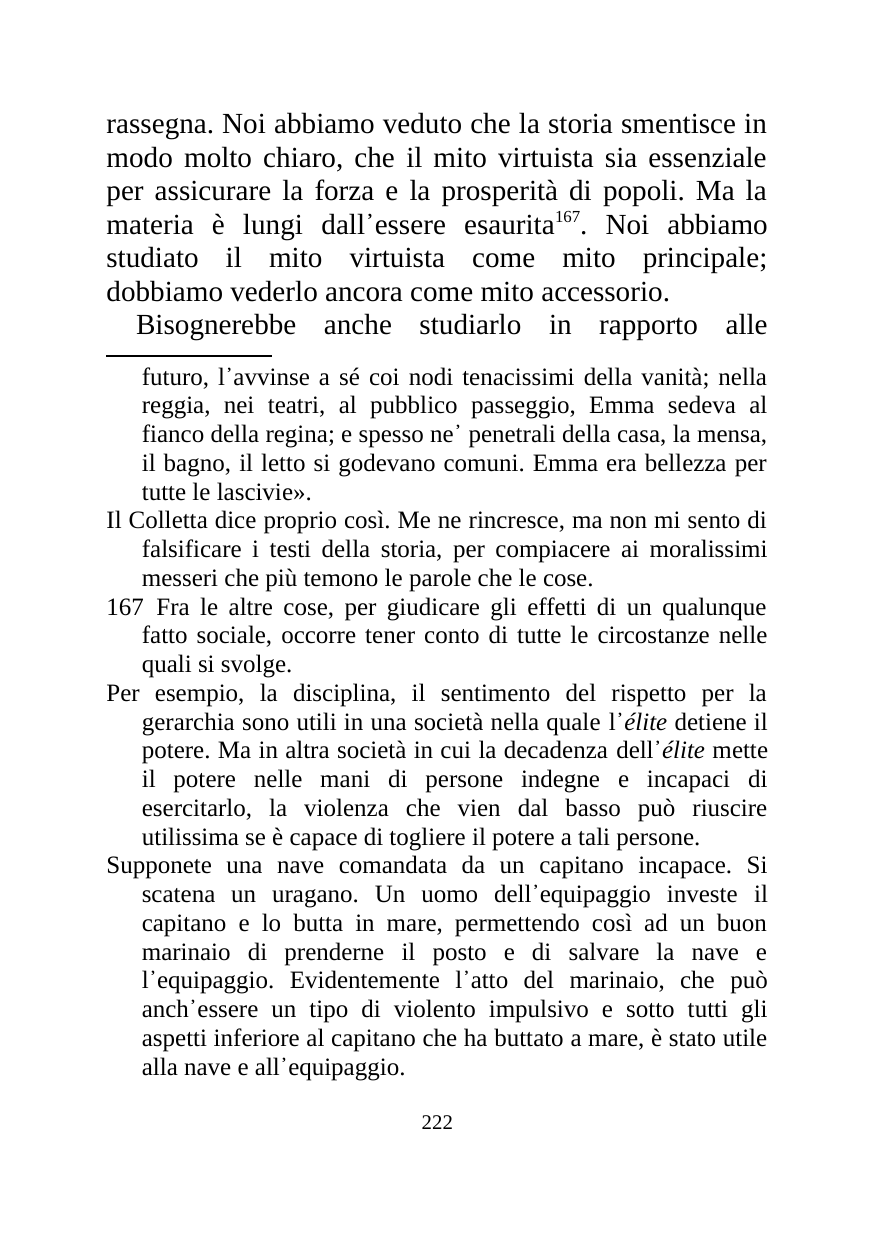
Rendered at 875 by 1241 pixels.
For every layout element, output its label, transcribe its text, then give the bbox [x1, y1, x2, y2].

text Il Colletta dice proprio così. Me ne rincresce, ma non mi sento di falsificare i testi della storia, per compiacere ai moralissimi messeri che più temono le parole che le cose. [106, 505, 768, 592]
text Fra le altre cose, per giudicare gli effetti di un qualunque fatto sociale, occorre tener conto di tutte le circostanze nelle quali si svolge. [106, 592, 768, 678]
text rassegna. Noi abbiamo veduto che la storia smentisce in modo molto chiaro, che il mito virtuista sia essenziale per assicurare la forza e la prosperità di popoli. Ma la materia è lungi dall᾽essere esaurita. Noi abbiamo studiato il mito virtuista come mito principale; dobbiamo vederlo ancora come mito accessorio. [106, 106, 768, 307]
text Per esempio, la disciplina, il sentimento del rispetto per la gerarchia sono utili in una società nella quale l᾽élite detiene il potere. Ma in altra società in cui la decadenza dell᾽élite mette il potere nelle mani di persone indegne e incapaci di esercitarlo, la violenza che vien dal basso può riuscire utilissima se è capace di togliere il potere a tali persone. [106, 678, 768, 850]
text Supponete una nave comandata da un capitano incapace. Si scatena un uragano. Un uomo dell᾽equipaggio investe il capitano e lo butta in mare, permettendo così ad un buon marinaio di prenderne il posto e di salvare la nave e l᾽equipaggio. Evidentemente l᾽atto del marinaio, che può anch᾽essere un tipo di violento impulsivo e sotto tutti gli aspetti inferiore al capitano che ha buttato a mare, è stato utile alla nave e all᾽equipaggio. [106, 850, 768, 1080]
text futuro, l᾽avvinse a sé coi nodi tenacissimi della vanità; nella reggia, nei teatri, al pubblico passeggio, Emma sedeva al fianco della regina; e spesso ne᾽ penetrali della casa, la mensa, il bagno, il letto si godevano comuni. Emma era bellezza per tutte le lascivie». [106, 362, 768, 505]
text Bisognerebbe anche studiarlo in rapporto alle [106, 307, 768, 341]
